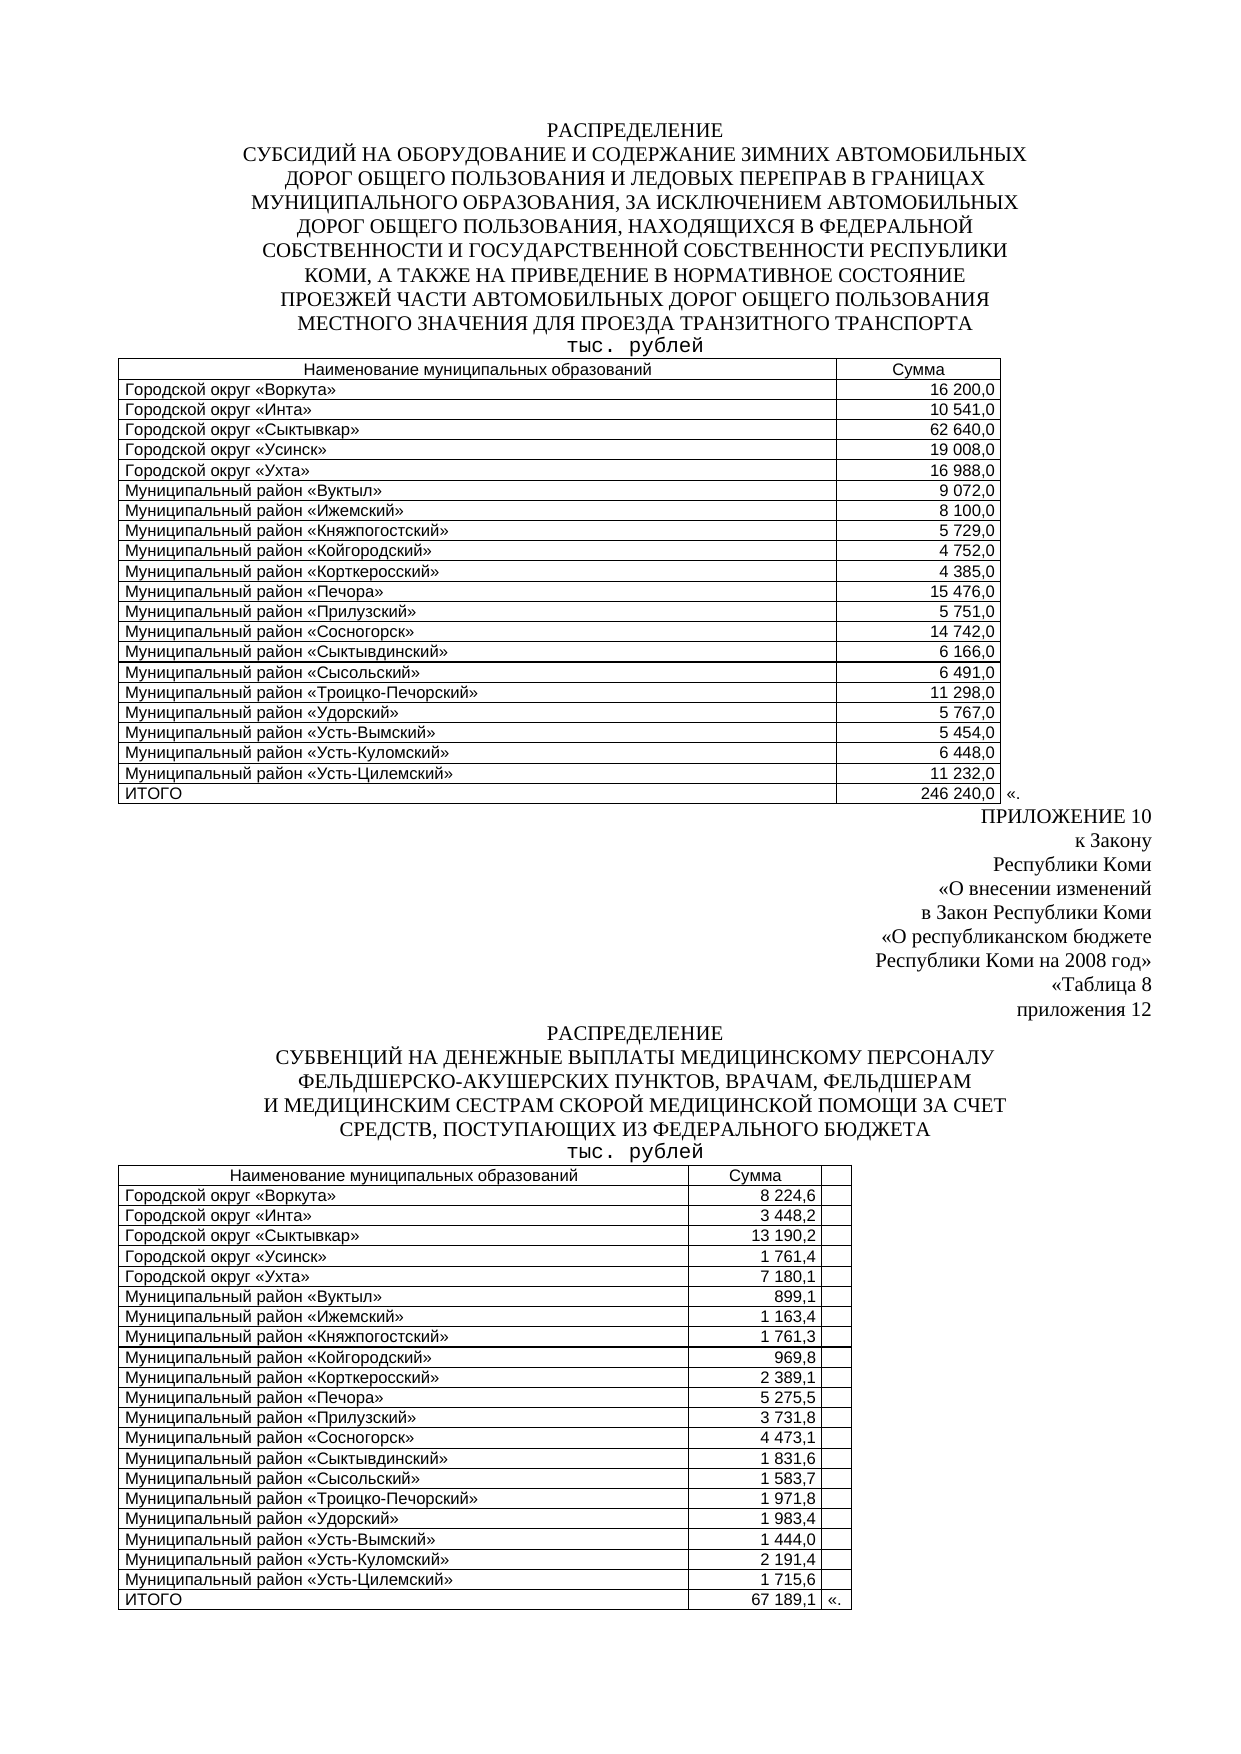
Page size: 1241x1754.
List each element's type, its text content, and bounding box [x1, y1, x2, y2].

table_cell 9 072,0 [837, 481, 1000, 500]
table_cell [1001, 742, 1033, 762]
table_cell Муниципальный район «Корткеросский» [119, 1368, 688, 1387]
table_cell [822, 1186, 851, 1205]
table_cell Муниципальный район «Усть-Вымский» [119, 723, 836, 742]
table_cell [822, 1368, 851, 1387]
table_cell 5 767,0 [837, 703, 1000, 722]
table_cell 5 729,0 [837, 521, 1000, 540]
table_cell Городской округ «Сыктывкар» [119, 1226, 688, 1245]
table_cell [1001, 500, 1033, 520]
table_cell Городской округ «Усинск» [119, 440, 836, 459]
table_cell [1001, 459, 1033, 479]
table_cell 1 761,3 [689, 1327, 821, 1346]
table_cell [1001, 682, 1033, 702]
text РАСПРЕДЕЛЕНИЕ СУБВЕНЦИЙ НА ДЕНЕЖНЫЕ ВЫПЛАТЫ МЕДИЦИНСКОМУ ПЕРСОНАЛУ ФЕЛЬДШЕРСКО-АКУШЕРСКИХ ПУНКТОВ, ВРАЧАМ, ФЕЛЬДШЕРАМ И МЕДИЦИНСКИМ СЕСТРАМ СКОРОЙ МЕДИЦИНСКОЙ ПОМОЩИ ЗА СЧЕТ СРЕДСТВ, ПОСТУПАЮЩИХ ИЗ ФЕДЕРАЛЬНОГО БЮДЖЕТА [118, 1021, 1152, 1141]
table_cell 14 742,0 [837, 622, 1000, 641]
text РАСПРЕДЕЛЕНИЕ СУБСИДИЙ НА ОБОРУДОВАНИЕ И СОДЕРЖАНИЕ ЗИМНИХ АВТОМОБИЛЬНЫХ ДОРОГ ОБЩЕГО ПОЛЬЗОВАНИЯ И ЛЕДОВЫХ ПЕРЕПРАВ В ГРАНИЦАХ МУНИЦИПАЛЬНОГО ОБРАЗОВАНИЯ, ЗА ИСКЛЮЧЕНИЕМ АВТОМОБИЛЬНЫХ ДОРОГ ОБЩЕГО ПОЛЬЗОВАНИЯ, НАХОДЯЩИХСЯ В ФЕДЕРАЛЬНОЙ СОБСТВЕННОСТИ И ГОСУДАРСТВЕННОЙ СОБСТВЕННОСТИ РЕСПУБЛИКИ КОМИ, А ТАКЖЕ НА ПРИВЕДЕНИЕ В НОРМАТИВНОЕ СОСТОЯНИЕ ПРОЕЗЖЕЙ ЧАСТИ АВТОМОБИЛЬНЫХ ДОРОГ ОБЩЕГО ПОЛЬЗОВАНИЯ МЕСТНОГО ЗНАЧЕНИЯ ДЛЯ ПРОЕЗДА ТРАНЗИТНОГО ТРАНСПОРТА [118, 118, 1152, 335]
table_cell ИТОГО [119, 1590, 688, 1609]
table_cell 16 988,0 [837, 460, 1000, 479]
table_cell 11 298,0 [837, 683, 1000, 702]
table_cell [822, 1509, 851, 1528]
table_cell [822, 1307, 851, 1326]
table_header Сумма [837, 359, 1000, 378]
table_cell [1001, 399, 1033, 419]
table_cell Муниципальный район «Сосногорск» [119, 1428, 688, 1447]
table_cell 4 752,0 [837, 541, 1000, 560]
text ПРИЛОЖЕНИЕ 10 к Закону Республики Коми «О внесении изменений в Закон Республики Коми «О республиканском бюджете Республики Коми на 2008 год» [118, 804, 1152, 972]
table_cell Муниципальный район «Усть-Куломский» [119, 743, 836, 762]
table_cell 6 491,0 [837, 663, 1000, 682]
table_cell [822, 1408, 851, 1427]
table_cell [822, 1489, 851, 1508]
table_cell Муниципальный район «Ижемский» [119, 1307, 688, 1326]
table_cell Муниципальный район «Печора» [119, 1388, 688, 1407]
table_cell Муниципальный район «Княжпогостский» [119, 1327, 688, 1346]
table_cell [1001, 439, 1033, 459]
table_cell [1001, 601, 1033, 621]
table_cell Городской округ «Ухта» [119, 1267, 688, 1286]
table_cell 1 983,4 [689, 1509, 821, 1528]
table_cell Муниципальный район «Сысольский» [119, 1469, 688, 1488]
table_cell 10 541,0 [837, 400, 1000, 419]
table_cell Муниципальный район «Сыктывдинский» [119, 1449, 688, 1468]
table_cell Муниципальный район «Ижемский» [119, 501, 836, 520]
table_cell [822, 1550, 851, 1569]
table_cell 19 008,0 [837, 440, 1000, 459]
table_cell Муниципальный район «Сосногорск» [119, 622, 836, 641]
table_cell [1001, 480, 1033, 500]
table_cell Городской округ «Сыктывкар» [119, 420, 836, 439]
table_cell [822, 1327, 851, 1346]
table_cell [1001, 661, 1033, 682]
table_cell 969,8 [689, 1348, 821, 1367]
table_cell Городской округ «Инта» [119, 400, 836, 419]
table_cell [822, 1226, 851, 1245]
table_cell Муниципальный район «Койгородский» [119, 1348, 688, 1367]
table_cell Муниципальный район «Сысольский» [119, 663, 836, 682]
table_cell Муниципальный район «Прилузский» [119, 602, 836, 621]
table_cell Городской округ «Усинск» [119, 1246, 688, 1266]
table_cell «. [1001, 783, 1033, 803]
table_cell Городской округ «Воркута» [119, 1186, 688, 1205]
table_cell Муниципальный район «Усть-Куломский» [119, 1550, 688, 1569]
table_cell [822, 1206, 851, 1225]
table_cell [822, 1348, 851, 1367]
table_cell Муниципальный район «Койгородский» [119, 541, 836, 560]
table_cell Муниципальный район «Княжпогостский» [119, 521, 836, 540]
table_cell [1001, 540, 1033, 560]
table_cell 1 715,6 [689, 1570, 821, 1589]
table_cell Городской округ «Воркута» [119, 380, 836, 399]
table_cell 5 454,0 [837, 723, 1000, 742]
table_cell [822, 1287, 851, 1306]
table_cell 2 191,4 [689, 1550, 821, 1569]
table_cell 13 190,2 [689, 1226, 821, 1245]
table_cell 62 640,0 [837, 420, 1000, 439]
table_cell Муниципальный район «Вуктыл» [119, 481, 836, 500]
table_cell 1 831,6 [689, 1449, 821, 1468]
table_cell 899,1 [689, 1287, 821, 1306]
table_cell [1001, 560, 1033, 581]
table_cell Муниципальный район «Прилузский» [119, 1408, 688, 1427]
table_cell 4 385,0 [837, 561, 1000, 581]
table_cell 11 232,0 [837, 764, 1000, 783]
table_cell 1 163,4 [689, 1307, 821, 1326]
table_header [822, 1166, 851, 1185]
table_cell 3 448,2 [689, 1206, 821, 1225]
table_cell Муниципальный район «Удорский» [119, 1509, 688, 1528]
table_cell Городской округ «Ухта» [119, 460, 836, 479]
table_cell 1 583,7 [689, 1469, 821, 1488]
text тыс. рублей [118, 1141, 1152, 1164]
table_cell [1001, 520, 1033, 540]
table_cell 4 473,1 [689, 1428, 821, 1447]
table_cell [822, 1449, 851, 1468]
table_cell [1001, 641, 1033, 661]
table_cell [1001, 581, 1033, 601]
table_cell Муниципальный район «Вуктыл» [119, 1287, 688, 1306]
table_cell 6 448,0 [837, 743, 1000, 762]
table_cell 8 224,6 [689, 1186, 821, 1205]
table_cell Муниципальный район «Печора» [119, 582, 836, 601]
table_cell 1 444,0 [689, 1529, 821, 1548]
table_header Сумма [689, 1166, 821, 1185]
table_cell [1001, 763, 1033, 783]
table_cell [1001, 722, 1033, 742]
table_cell [822, 1246, 851, 1266]
table_header Наименование муниципальных образований [119, 359, 836, 378]
table_cell Городской округ «Инта» [119, 1206, 688, 1225]
table_header Наименование муниципальных образований [119, 1166, 688, 1185]
table_cell 2 389,1 [689, 1368, 821, 1387]
table_cell 7 180,1 [689, 1267, 821, 1286]
table_cell Муниципальный район «Удорский» [119, 703, 836, 722]
table_cell 16 200,0 [837, 380, 1000, 399]
table_cell 5 751,0 [837, 602, 1000, 621]
table_cell 6 166,0 [837, 642, 1000, 661]
table_header [1001, 358, 1033, 378]
table_cell «. [822, 1590, 851, 1609]
table_cell Муниципальный район «Усть-Цилемский» [119, 764, 836, 783]
table_cell 67 189,1 [689, 1590, 821, 1609]
table_cell [822, 1388, 851, 1407]
table_cell 5 275,5 [689, 1388, 821, 1407]
table_cell [822, 1469, 851, 1488]
text «Таблица 8 приложения 12 [118, 972, 1152, 1021]
table_cell 1 761,4 [689, 1246, 821, 1266]
text тыс. рублей [118, 335, 1152, 358]
table_cell [822, 1267, 851, 1286]
table_cell Муниципальный район «Троицко-Печорский» [119, 683, 836, 702]
table_cell ИТОГО [119, 784, 836, 803]
table_cell Муниципальный район «Усть-Цилемский» [119, 1570, 688, 1589]
table_cell Муниципальный район «Усть-Вымский» [119, 1529, 688, 1548]
table_cell 8 100,0 [837, 501, 1000, 520]
table_cell 1 971,8 [689, 1489, 821, 1508]
table_cell [1001, 702, 1033, 722]
table_cell 246 240,0 [837, 784, 1000, 803]
table_cell 3 731,8 [689, 1408, 821, 1427]
table_cell Муниципальный район «Троицко-Печорский» [119, 1489, 688, 1508]
table_cell [1001, 419, 1033, 439]
table_cell [822, 1529, 851, 1548]
table_cell [1001, 621, 1033, 641]
table_cell [1001, 379, 1033, 399]
table_cell Муниципальный район «Корткеросский» [119, 561, 836, 581]
table_cell [822, 1570, 851, 1589]
table_cell Муниципальный район «Сыктывдинский» [119, 642, 836, 661]
table_cell 15 476,0 [837, 582, 1000, 601]
table_cell [822, 1428, 851, 1447]
